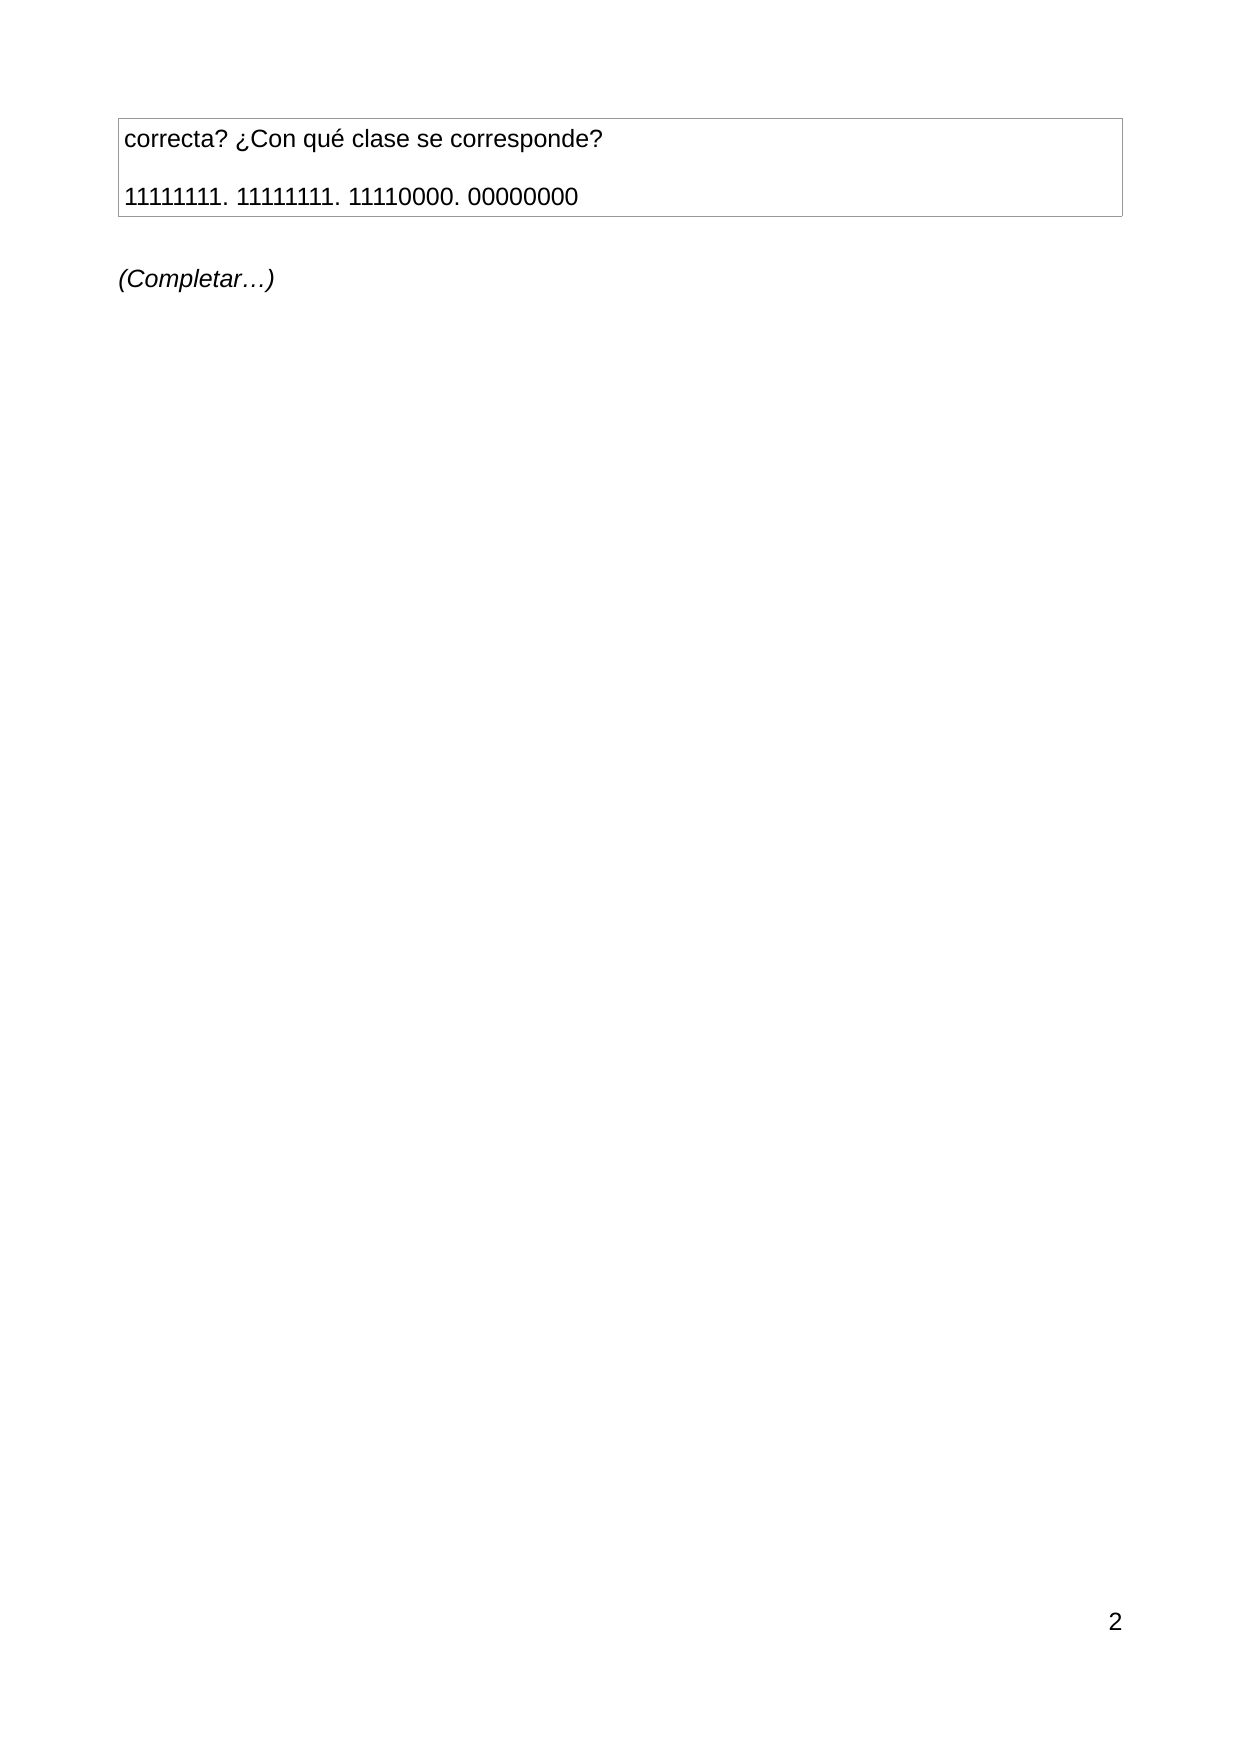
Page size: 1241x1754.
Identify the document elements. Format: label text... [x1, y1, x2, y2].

table_cell correcta? ¿Con qué clase se corresponde? 11111111. 11111111. 11110000. 00000000 [119, 119, 1122, 216]
text (Completar…) [118, 264, 1122, 293]
